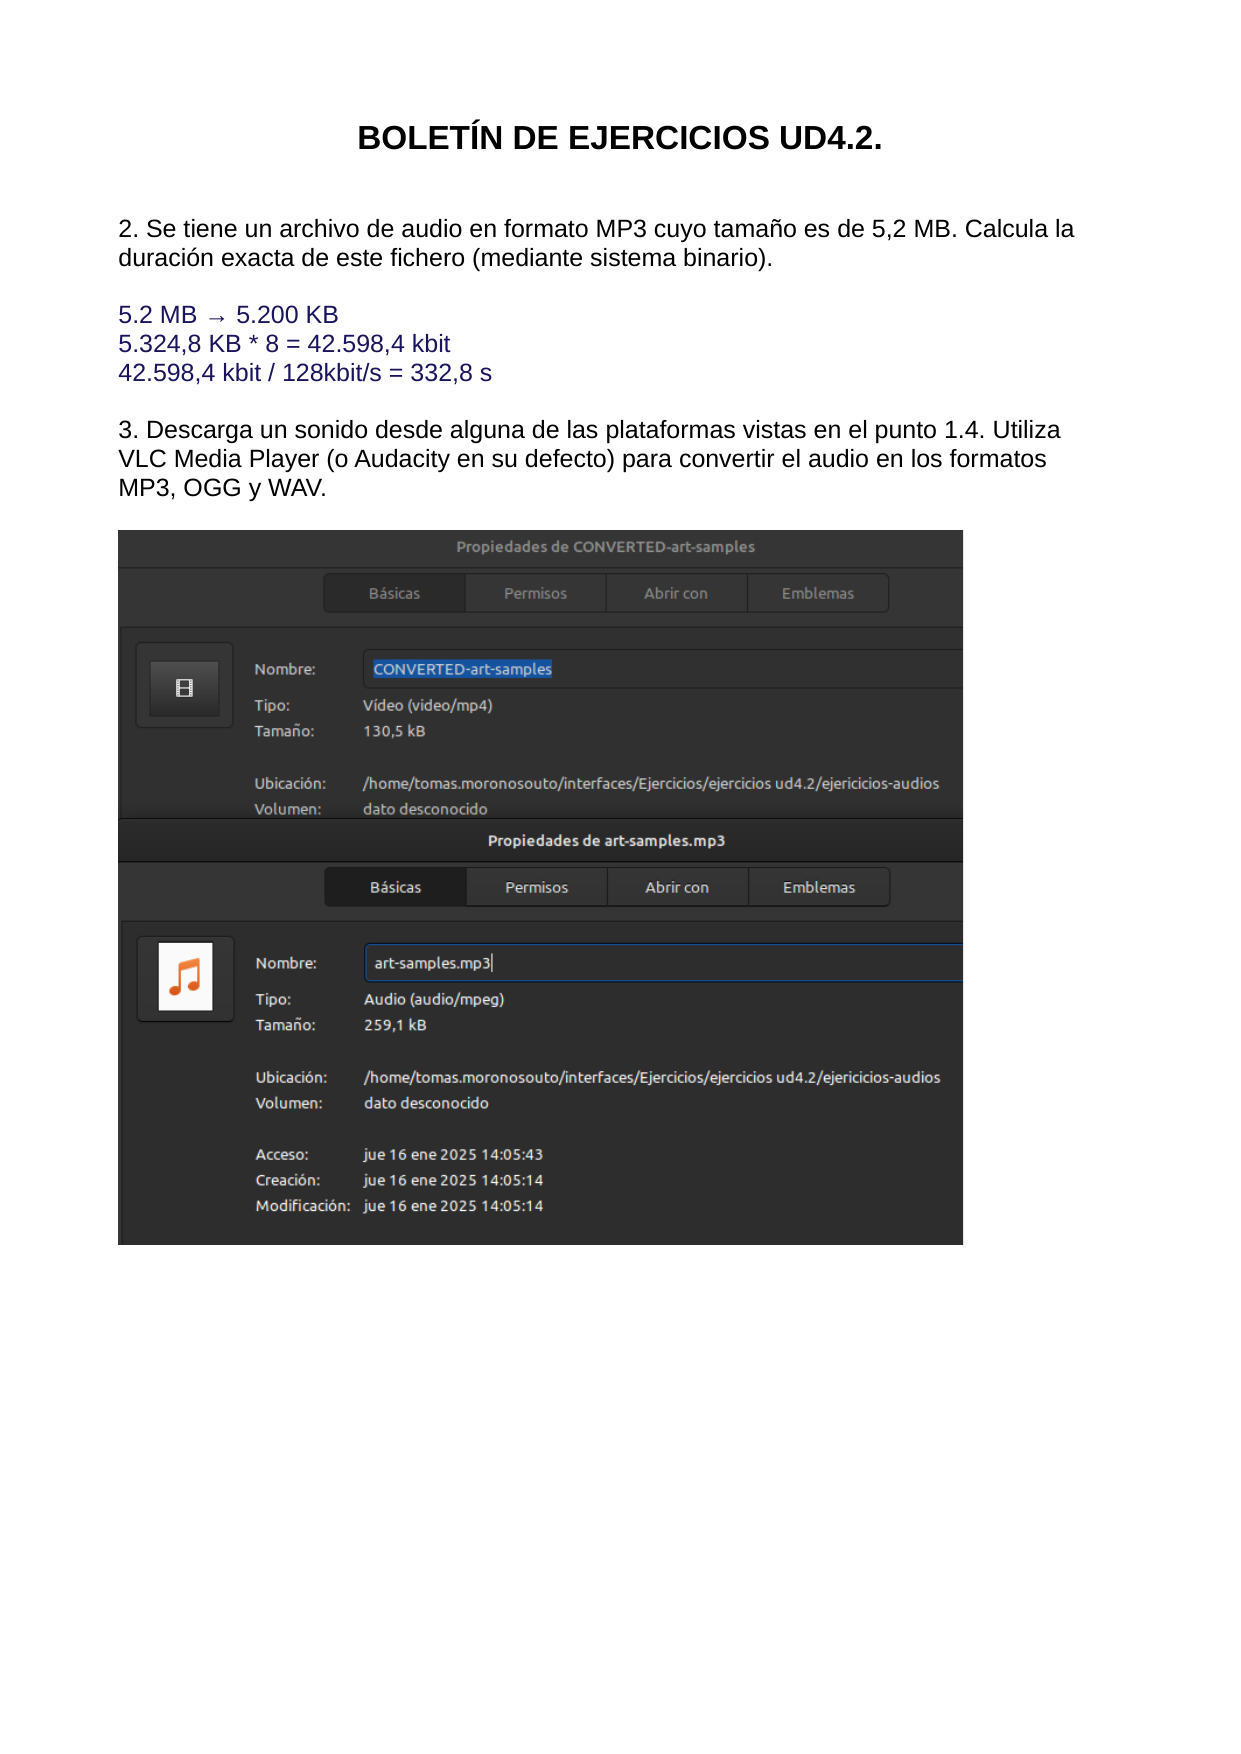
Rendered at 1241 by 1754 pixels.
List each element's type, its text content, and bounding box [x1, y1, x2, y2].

text VLC Media Player (o Audacity en su defecto) para convertir el audio en los formatos [118, 444, 1122, 473]
text duración exacta de este fichero (mediante sistema binario). [118, 243, 1122, 272]
text BOLETÍN DE EJERCICIOS UD4.2. [118, 118, 1122, 157]
text 5.324,8 KB * 8 = 42.598,4 kbit [118, 329, 1122, 358]
text 2. Se tiene un archivo de audio en formato MP3 cuyo tamaño es de 5,2 MB. Calcula la [118, 214, 1122, 243]
text 3. Descarga un sonido desde alguna de las plataformas vistas en el punto 1.4. Utiliza [118, 415, 1122, 444]
text 42.598,4 kbit / 128kbit/s = 332,8 s [118, 358, 1122, 387]
picture [118, 530, 964, 1245]
text 5.2 MB → 5.200 KB [118, 300, 1122, 329]
text MP3, OGG y WAV. [118, 473, 1122, 502]
